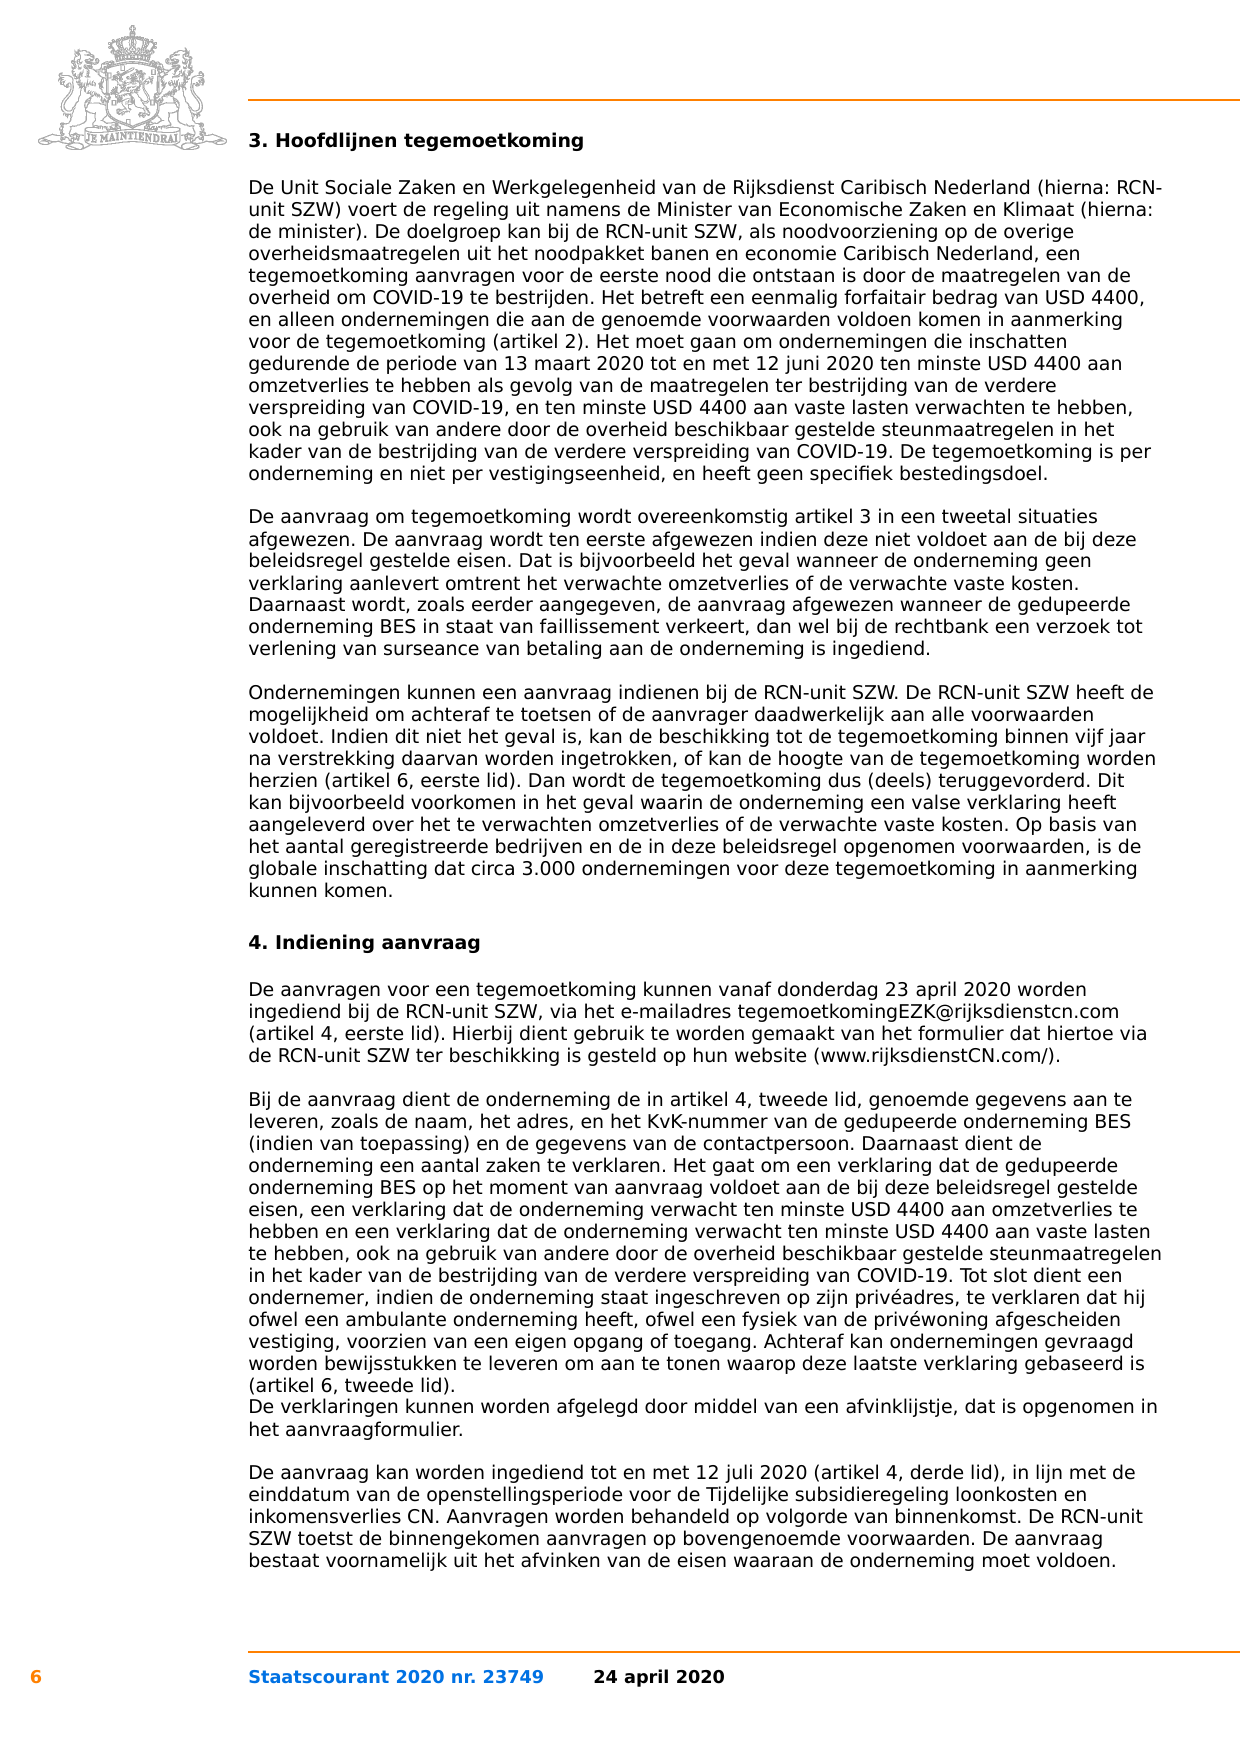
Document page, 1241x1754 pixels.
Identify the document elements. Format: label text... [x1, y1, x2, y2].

text Ondernemingen kunnen een aanvraag indienen bij de RCN-unit SZW. De RCN-unit SZW heeft de mogelijkheid om achteraf te toetsen of de aanvrager daadwerkelijk aan alle voorwaarden voldoet. Indien dit niet het geval is, kan de beschikking tot de tegemoetkoming binnen vijf jaar na verstrekking daarvan worden ingetrokken, of kan de hoogte van de tegemoetkoming worden herzien (artikel 6, eerste lid). Dan wordt de tegemoetkoming dus (deels) teruggevorderd. Dit kan bijvoorbeeld voorkomen in het geval waarin de onderneming een valse verklaring heeft aangeleverd over het te verwachten omzetverlies of de verwachte vaste kosten. Op basis van het aantal geregistreerde bedrijven en de in deze beleidsregel opgenomen voorwaarden, is de globale inschatting dat circa 3.000 ondernemingen voor deze tegemoetkoming in aanmerking kunnen komen. [248, 682, 1163, 902]
subtitle 4. Indiening aanvraag [248, 932, 1163, 954]
text De Unit Sociale Zaken en Werkgelegenheid van de Rijksdienst Caribisch Nederland (hierna: RCN-unit SZW) voert de regeling uit namens de Minister van Economische Zaken en Klimaat (hierna: de minister). De doelgroep kan bij de RCN-unit SZW, als noodvoorziening op de overige overheidsmaatregelen uit het noodpakket banen en economie Caribisch Nederland, een tegemoetkoming aanvragen voor de eerste nood die ontstaan is door de maatregelen van de overheid om COVID-19 te bestrijden. Het betreft een eenmalig forfaitair bedrag van USD 4400, en alleen ondernemingen die aan de genoemde voorwaarden voldoen komen in aanmerking voor de tegemoetkoming (artikel 2). Het moet gaan om ondernemingen die inschatten gedurende de periode van 13 maart 2020 tot en met 12 juni 2020 ten minste USD 4400 aan omzetverlies te hebben als gevolg van de maatregelen ter bestrijding van de verdere verspreiding van COVID-19, en ten minste USD 4400 aan vaste lasten verwachten te hebben, ook na gebruik van andere door de overheid beschikbaar gestelde steunmaatregelen in het kader van de bestrijding van de verdere verspreiding van COVID-19. De tegemoetkoming is per onderneming en niet per vestigingseenheid, en heeft geen specifiek bestedingsdoel. [248, 177, 1163, 484]
text De aanvragen voor een tegemoetkoming kunnen vanaf donderdag 23 april 2020 worden ingediend bij de RCN-unit SZW, via het e-mailadres tegemoetkomingEZK@rijksdienstcn.com (artikel 4, eerste lid). Hierbij dient gebruik te worden gemaakt van het formulier dat hiertoe via de RCN-unit SZW ter beschikking is gesteld op hun website (www.rijksdienstCN.com/). [248, 979, 1163, 1067]
text Bij de aanvraag dient de onderneming de in artikel 4, tweede lid, genoemde gegevens aan te leveren, zoals de naam, het adres, en het KvK-nummer van de gedupeerde onderneming BES (indien van toepassing) en de gegevens van de contactpersoon. Daarnaast dient de onderneming een aantal zaken te verklaren. Het gaat om een verklaring dat de gedupeerde onderneming BES op het moment van aanvraag voldoet aan de bij deze beleidsregel gestelde eisen, een verklaring dat de onderneming verwacht ten minste USD 4400 aan omzetverlies te hebben en een verklaring dat de onderneming verwacht ten minste USD 4400 aan vaste lasten te hebben, ook na gebruik van andere door de overheid beschikbaar gestelde steunmaatregelen in het kader van de bestrijding van de verdere verspreiding van COVID-19. Tot slot dient een ondernemer, indien de onderneming staat ingeschreven op zijn privéadres, te verklaren dat hij ofwel een ambulante onderneming heeft, ofwel een fysiek van de privéwoning afgescheiden vestiging, voorzien van een eigen opgang of toegang. Achteraf kan ondernemingen gevraagd worden bewijsstukken te leveren om aan te tonen waarop deze laatste verklaring gebaseerd is (artikel 6, tweede lid). [248, 1089, 1163, 1396]
text De aanvraag om tegemoetkoming wordt overeenkomstig artikel 3 in een tweetal situaties afgewezen. De aanvraag wordt ten eerste afgewezen indien deze niet voldoet aan de bij deze beleidsregel gestelde eisen. Dat is bijvoorbeeld het geval wanneer de onderneming geen verklaring aanlevert omtrent het verwachte omzetverlies of de verwachte vaste kosten. Daarnaast wordt, zoals eerder aangegeven, de aanvraag afgewezen wanneer de gedupeerde onderneming BES in staat van faillissement verkeert, dan wel bij de rechtbank een verzoek tot verlening van surseance van betaling aan de onderneming is ingediend. [248, 506, 1163, 660]
picture [38, 25, 227, 150]
text De verklaringen kunnen worden afgelegd door middel van een afvinklijstje, dat is opgenomen in het aanvraagformulier. [248, 1396, 1163, 1440]
text De aanvraag kan worden ingediend tot en met 12 juli 2020 (artikel 4, derde lid), in lijn met de einddatum van de openstellingsperiode voor de Tijdelijke subsidieregeling loonkosten en inkomensverlies CN. Aanvragen worden behandeld op volgorde van binnenkomst. De RCN-unit SZW toetst de binnengekomen aanvragen op bovengenoemde voorwaarden. De aanvraag bestaat voornamelijk uit het afvinken van de eisen waaraan de onderneming moet voldoen. [248, 1462, 1163, 1572]
subtitle 3. Hoofdlijnen tegemoetkoming [248, 130, 1163, 152]
